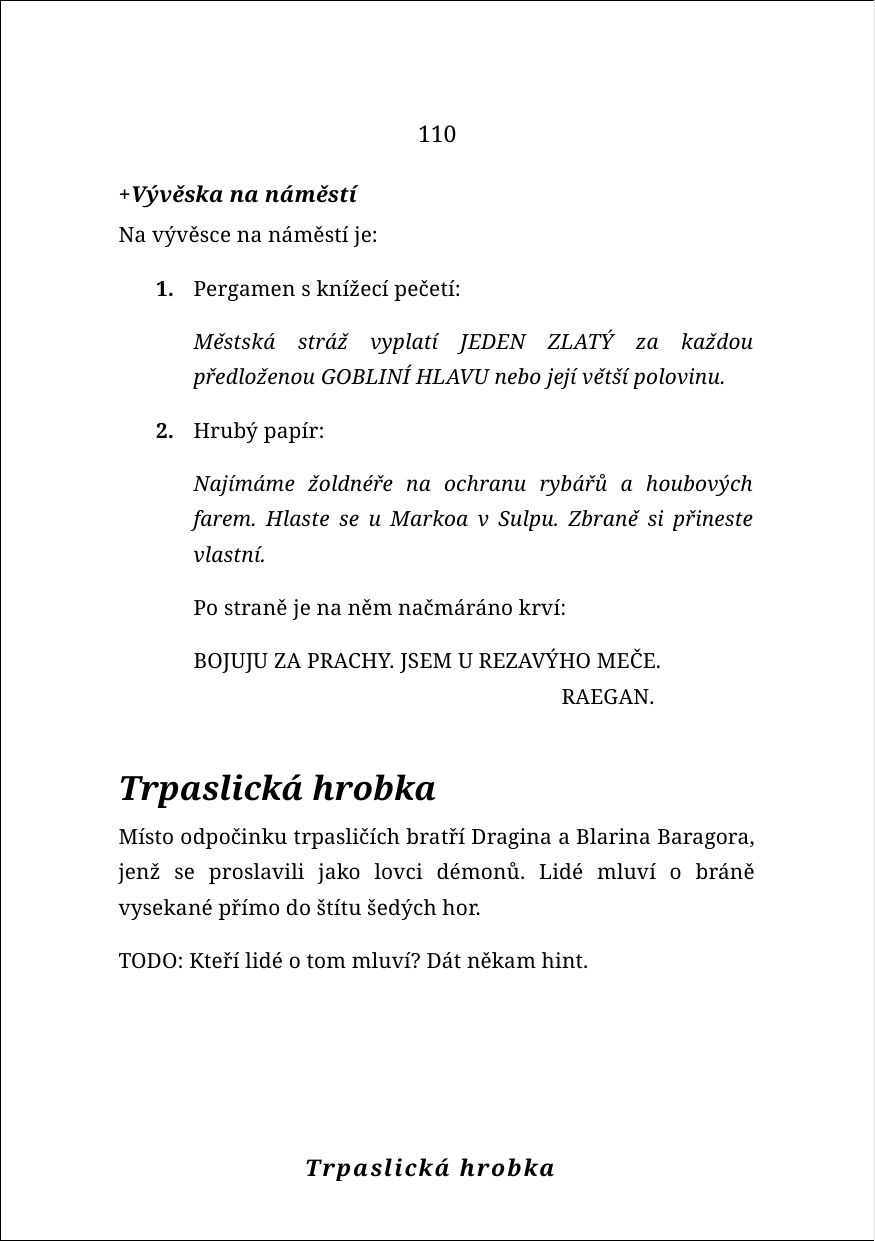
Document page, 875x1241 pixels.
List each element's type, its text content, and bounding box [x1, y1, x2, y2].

text TODO: Kteří lidé o tom mluví? Dát někam hint. [118, 946, 756, 975]
text Místo odpočinku trpasličích bratří Dragina a Blarina Baragora, jenž se proslavili jako lovci démonů. Lidé mluví o bráně vysekané přímo do štítu šedých hor. [118, 822, 756, 921]
text Na vývěsce na náměstí je: [118, 221, 756, 249]
subtitle Trpaslická hrobka [118, 765, 756, 810]
list Najímáme žoldnéře na ochranu rybářů a houbových farem. Hlaste se u Markoa v Sulpu. Zbraně si přineste vlastní. [156, 469, 756, 568]
list Hrubý papír: [156, 416, 756, 444]
subtitle +Vývěska na náměstí [118, 179, 756, 209]
list Po straně je na něm načmáráno krví: [156, 593, 756, 622]
list Městská stráž vyplatí JEDEN ZLATÝ za každou předloženou GOBLINÍ HLAVU nebo její větší polovinu. [156, 327, 756, 391]
list Pergamen s knížecí pečetí: [156, 274, 756, 302]
list BOJUJU ZA PRACHY. JSEM U REZAVÝHO MEČE. RAEGAN. [156, 646, 756, 710]
